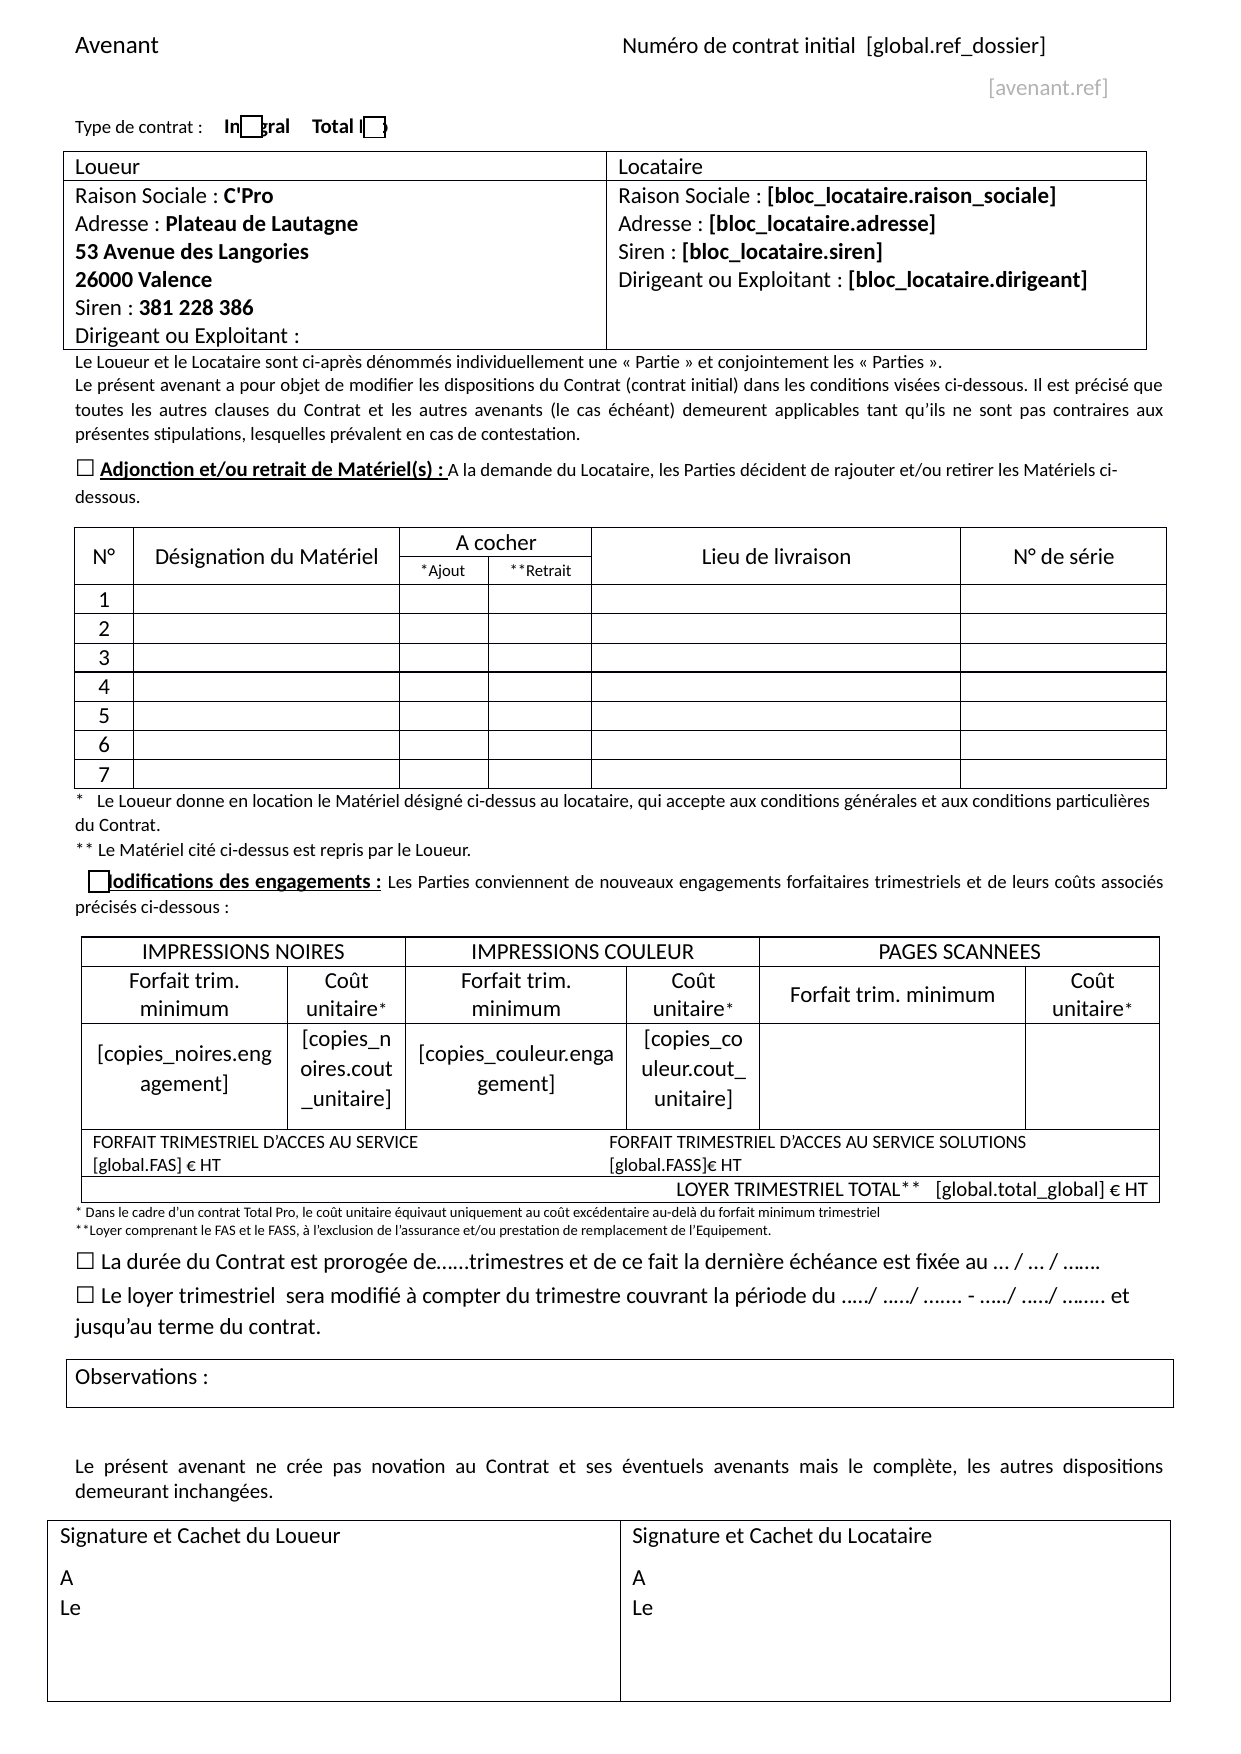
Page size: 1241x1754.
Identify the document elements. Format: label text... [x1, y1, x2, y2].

table_cell [copies_couleur.engagement] [406, 1024, 626, 1129]
text ☐ La durée du Contrat est prorogée de…...trimestres et de ce fait la dernière échéance est fixée au … / … / ……. [75, 1245, 1165, 1276]
table_cell [961, 673, 1166, 701]
table_cell Raison Sociale : [bloc_locataire.raison_sociale] Adresse : [bloc_locataire.adresse] Siren : [bloc_locataire.siren] Dirigeant ou Exploitant : [bloc_locataire.dirigeant] [607, 181, 1146, 349]
table_cell **Retrait [489, 557, 591, 584]
text ** Le Matériel cité ci-dessus est repris par le Loueur. [75, 838, 1165, 861]
table_header Signature et Cachet du Locataire A Le [621, 1521, 1170, 1701]
text * Le Loueur donne en location le Matériel désigné ci-dessus au locataire, qui accepte aux conditions générales et aux conditions particulières du Contrat. [75, 789, 1165, 836]
table_cell [592, 731, 960, 759]
table_header Signature et Cachet du Loueur A Le [48, 1521, 620, 1701]
table_header Loueur [64, 152, 606, 180]
table_cell [400, 614, 488, 642]
table_cell [134, 731, 399, 759]
table_cell *Ajout [400, 557, 488, 584]
table_cell Forfait trim. minimum [406, 967, 626, 1023]
table_cell [592, 760, 960, 788]
table_header Locataire [607, 152, 1146, 180]
table_cell [copies_noires.engagement] [82, 1024, 287, 1129]
table_cell [copies_couleur.cout_unitaire] [627, 1024, 759, 1129]
text Avenant Numéro de contrat initial [global.ref_dossier] [75, 29, 1165, 60]
table_header IMPRESSIONS COULEUR [406, 938, 759, 966]
text * Dans le cadre d’un contrat Total Pro, le coût unitaire équivaut uniquement au coût excédentaire au-delà du forfait minimum trimestriel [75, 1203, 1165, 1221]
table_cell Coût unitaire* [627, 967, 759, 1023]
table_cell 1 [75, 585, 133, 613]
table_cell [961, 760, 1166, 788]
table_cell 7 [75, 760, 133, 788]
table_cell [400, 585, 488, 613]
text Le Loueur et le Locataire sont ci-après dénommés individuellement une « Partie » et conjointement les « Parties ». [75, 350, 1165, 373]
table_cell [134, 644, 399, 671]
table_cell [592, 644, 960, 671]
table_cell FORFAIT TRIMESTRIEL D’ACCES AU SERVICE [global.FAS] € HT [82, 1130, 597, 1176]
table_cell 3 [75, 644, 133, 671]
table_cell [489, 585, 591, 613]
table_cell [400, 702, 488, 729]
table_header N° de série [961, 528, 1166, 584]
table_cell [134, 585, 399, 613]
text ☐ Adjonction et/ou retrait de Matériel(s) : A la demande du Locataire, les Parties décident de rajouter et/ou retirer les Matériels ci-dessous. [75, 452, 1165, 508]
table_cell [copies_noires.cout_unitaire] [288, 1024, 405, 1129]
table_cell [592, 585, 960, 613]
table_cell [961, 731, 1166, 759]
text Type de contrat : Intégral Total Pro [75, 113, 1165, 138]
table_header PAGES SCANNEES [760, 938, 1159, 966]
table_cell Forfait trim. minimum [760, 967, 1025, 1023]
table_cell [489, 731, 591, 759]
table_cell FORFAIT TRIMESTRIEL D’ACCES AU SERVICE SOLUTIONS [global.FASS]€ HT [597, 1130, 1159, 1176]
table_cell Forfait trim. minimum [82, 967, 287, 1023]
table_cell [400, 760, 488, 788]
table_header Lieu de livraison [592, 528, 960, 584]
text Le présent avenant ne crée pas novation au Contrat et ses éventuels avenants mais le complète, les autres dispositions demeurant inchangées. [75, 1453, 1165, 1504]
table_cell Coût unitaire* [288, 967, 405, 1023]
text Observations : [67, 1360, 1173, 1407]
table_header Désignation du Matériel [134, 528, 399, 584]
table_cell [400, 673, 488, 701]
table_cell [400, 731, 488, 759]
table_cell [592, 702, 960, 729]
table_cell [134, 760, 399, 788]
table_cell [489, 614, 591, 642]
table_cell Coût unitaire* [1026, 967, 1159, 1023]
table_cell [134, 702, 399, 729]
table_cell [134, 614, 399, 642]
table_cell 5 [75, 702, 133, 729]
table_cell [134, 673, 399, 701]
table_cell 2 [75, 614, 133, 642]
table_cell [961, 585, 1166, 613]
table_cell 4 [75, 673, 133, 701]
text Le présent avenant a pour objet de modifier les dispositions du Contrat (contrat initial) dans les conditions visées ci-dessous. Il est précisé que toutes les autres clauses du Contrat et les autres avenants (le cas échéant) demeurent applicables tant qu’ils ne sont pas contraires aux présentes stipulations, lesquelles prévalent en cas de contestation. [75, 373, 1165, 446]
text ☐ Le loyer trimestriel sera modifié à compter du trimestre couvrant la période du ..…/ ..…/ ….... - …../ ..…/ …….. et jusqu’au terme du contrat. [75, 1279, 1165, 1340]
text **Loyer comprenant le FAS et le FASS, à l’exclusion de l’assurance et/ou prestation de remplacement de l’Equipement. [75, 1221, 1165, 1239]
table_cell Raison Sociale : C'Pro Adresse : Plateau de Lautagne 53 Avenue des Langories 26000 Valence Siren : 381 228 386 Dirigeant ou Exploitant : [64, 181, 606, 349]
table_cell LOYER TRIMESTRIEL TOTAL** [global.total_global] € HT [82, 1177, 1159, 1202]
table_header IMPRESSIONS NOIRES [82, 938, 405, 966]
table_header A cocher [400, 528, 591, 556]
table_cell [760, 1024, 1025, 1129]
table_cell [489, 644, 591, 671]
table_cell [489, 702, 591, 729]
text Modifications des engagements : Les Parties conviennent de nouveaux engagements forfaitaires trimestriels et de leurs coûts associés précisés ci-dessous : [75, 868, 1165, 918]
text [avenant.ref] [75, 73, 1165, 101]
table_cell [961, 644, 1166, 671]
table_cell [489, 673, 591, 701]
table_cell 6 [75, 731, 133, 759]
table_header N° [75, 528, 133, 584]
table_cell [489, 760, 591, 788]
table_cell [1026, 1024, 1159, 1129]
table_cell [961, 702, 1166, 729]
table_cell [961, 614, 1166, 642]
table_cell [592, 673, 960, 701]
table_cell [400, 644, 488, 671]
table_cell [592, 614, 960, 642]
